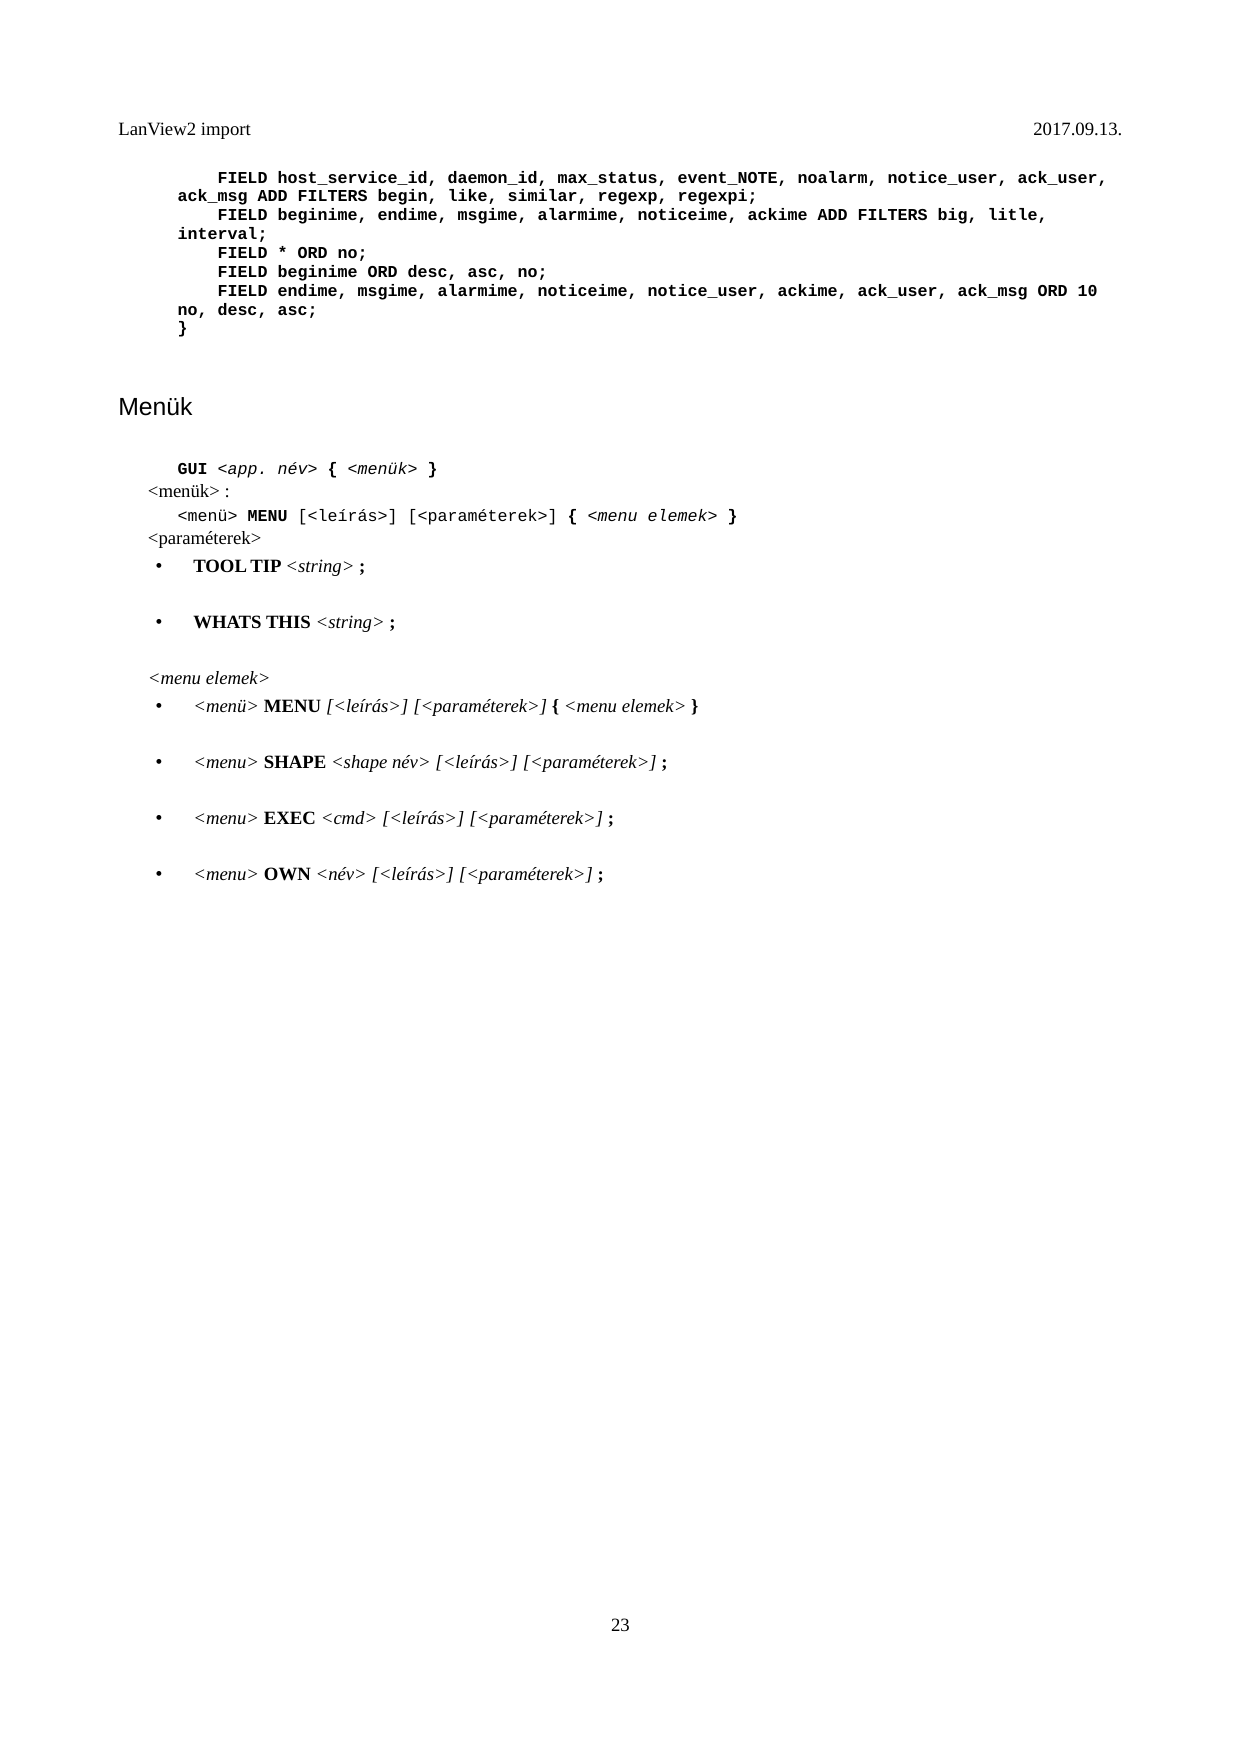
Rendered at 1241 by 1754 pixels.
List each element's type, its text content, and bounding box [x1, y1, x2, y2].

text FIELD beginime, endime, msgime, alarmime, noticeime, ackime ADD FILTERS big, litle, interval; [177, 207, 1122, 244]
text <menük> : [118, 480, 1122, 501]
text FIELD beginime ORD desc, asc, no; [177, 263, 1122, 282]
text GUI <app. név> { <menük> } [177, 461, 1122, 480]
text FIELD host_service_id, daemon_id, max_status, event_NOTE, noalarm, notice_user, ack_user, ack_msg ADD FILTERS begin, like, similar, regexp, regexpi; [177, 169, 1122, 207]
list TOOL TIP <string> ; [156, 555, 1122, 576]
subtitle Menük [118, 392, 1122, 420]
list <menü> MENU [<leírás>] [<paraméterek>] { <menu elemek> } [156, 695, 1122, 716]
text <menu elemek> [118, 667, 1122, 688]
list <menu> SHAPE <shape név> [<leírás>] [<paraméterek>] ; [156, 751, 1122, 772]
text <paraméterek> [118, 527, 1122, 548]
list <menu> OWN <név> [<leírás>] [<paraméterek>] ; [156, 863, 1122, 884]
text <menü> MENU [<leírás>] [<paraméterek>] { <menu elemek> } [177, 508, 1122, 527]
list WHATS THIS <string> ; [156, 611, 1122, 632]
text FIELD * ORD no; [177, 244, 1122, 263]
text } [177, 320, 1122, 339]
text FIELD endime, msgime, alarmime, noticeime, notice_user, ackime, ack_user, ack_msg ORD 10 no, desc, asc; [177, 282, 1122, 320]
list <menu> EXEC <cmd> [<leírás>] [<paraméterek>] ; [156, 807, 1122, 828]
